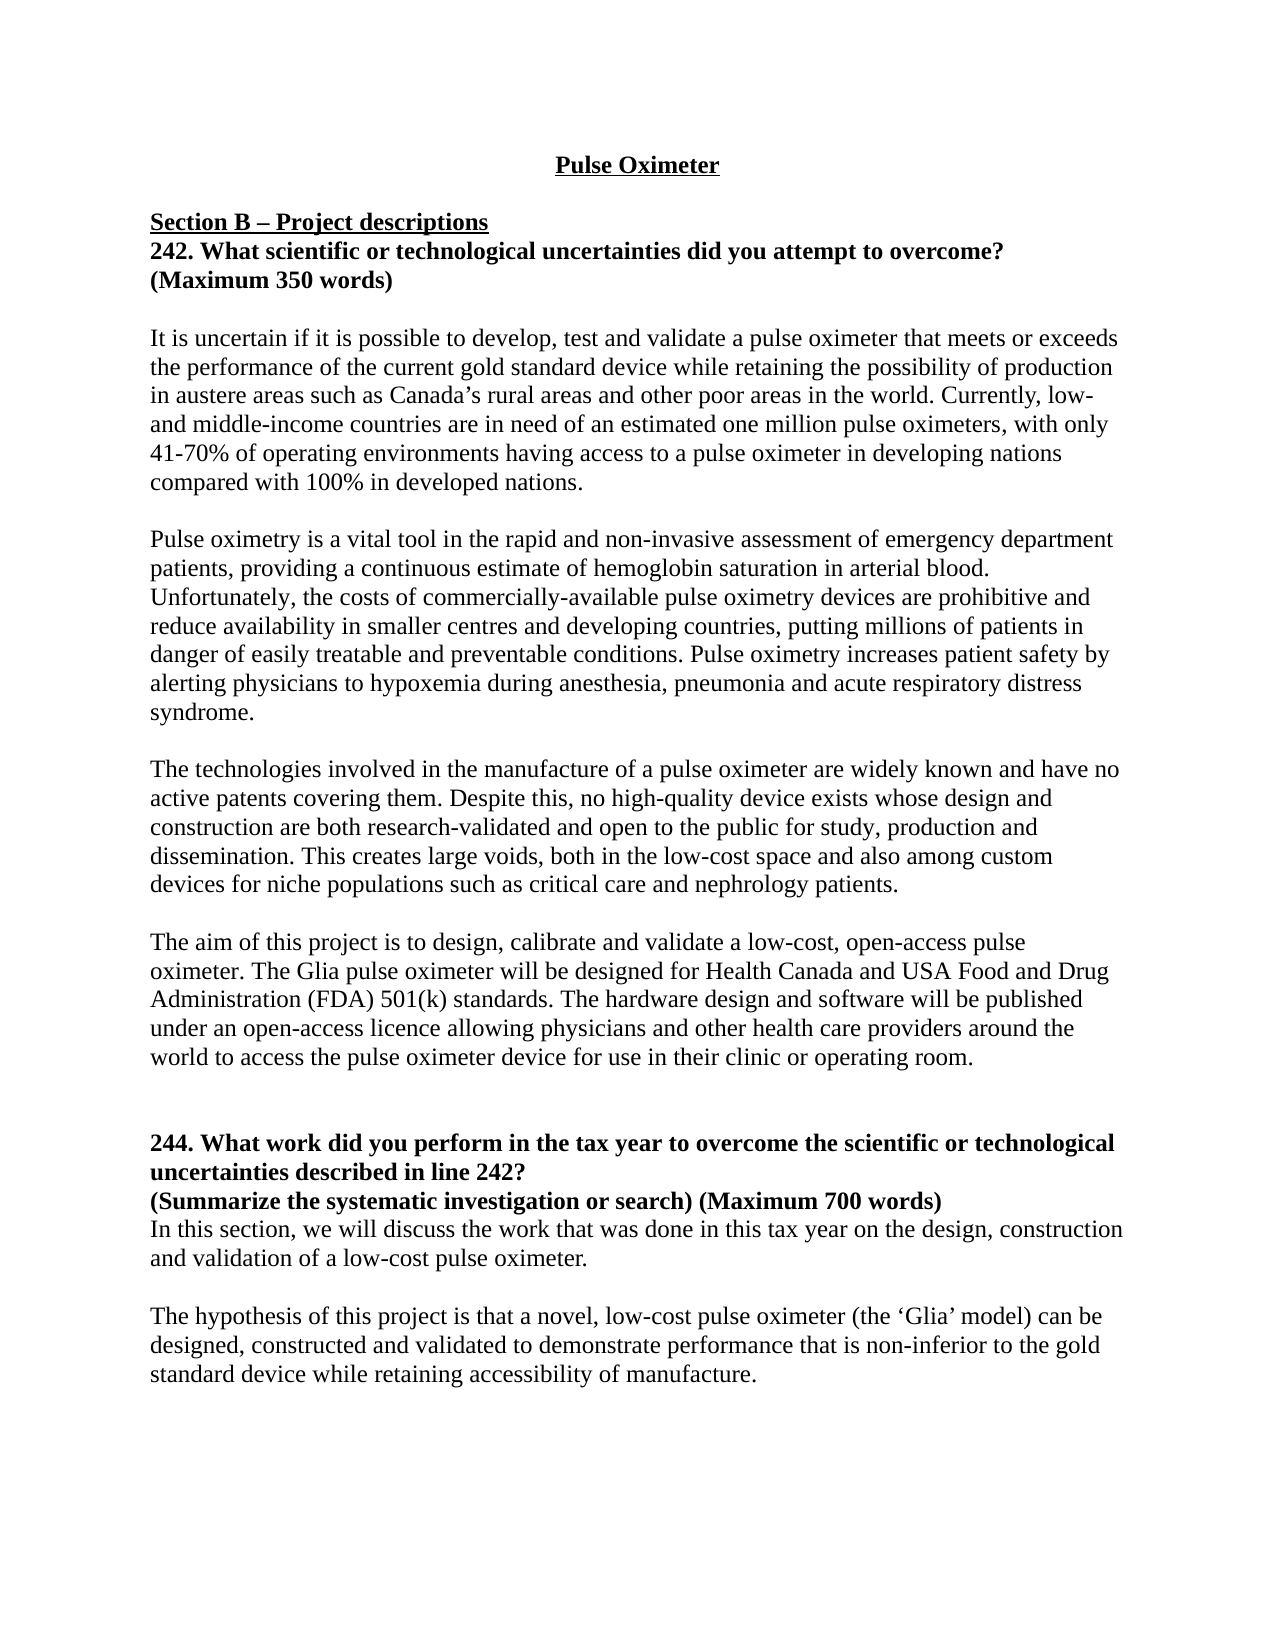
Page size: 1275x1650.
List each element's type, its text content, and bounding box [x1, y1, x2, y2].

text It is uncertain if it is possible to develop, test and validate a pulse oximeter that meets or exceeds the performance of the current gold standard device while retaining the possibility of production in austere areas such as Canada’s rural areas and other poor areas in the world. Currently, low- and middle-income countries are in need of an estimated one million pulse oximeters, with only 41-70% of operating environments having access to a pulse oximeter in developing nations compared with 100% in developed nations. [150, 323, 1125, 495]
text In this section, we will discuss the work that was done in this tax year on the design, construction and validation of a low-cost pulse oximeter. [150, 1214, 1125, 1272]
text The aim of this project is to design, calibrate and validate a low-cost, open-access pulse oximeter. The Glia pulse oximeter will be designed for Health Canada and USA Food and Drug Administration (FDA) 501(k) standards. The hardware design and software will be published under an open-access licence allowing physicians and other health care providers around the world to access the pulse oximeter device for use in their clinic or operating room. [150, 927, 1125, 1071]
text Pulse oximetry is a vital tool in the rapid and non-invasive assessment of emergency department patients, providing a continuous estimate of hemoglobin saturation in arterial blood. Unfortunately, the costs of commercially-available pulse oximetry devices are prohibitive and reduce availability in smaller centres and developing countries, putting millions of patients in danger of easily treatable and preventable conditions. Pulse oximetry increases patient safety by alerting physicians to hypoxemia during anesthesia, pneumonia and acute respiratory distress syndrome. [150, 524, 1125, 726]
text 242. What scientific or technological uncertainties did you attempt to overcome? (Maximum 350 words) [150, 236, 1125, 294]
text Pulse Oximeter [150, 150, 1125, 179]
text (Summarize the systematic investigation or search) (Maximum 700 words) [150, 1186, 1125, 1214]
text The technologies involved in the manufacture of a pulse oximeter are widely known and have no active patents covering them. Despite this, no high-quality device exists whose design and construction are both research-validated and open to the public for study, production and dissemination. This creates large voids, both in the low-cost space and also among custom devices for niche populations such as critical care and nephrology patients. [150, 754, 1125, 898]
text 244. What work did you perform in the tax year to overcome the scientific or technological uncertainties described in line 242? [150, 1128, 1125, 1186]
text Section B – Project descriptions [150, 207, 1125, 236]
text The hypothesis of this project is that a novel, low-cost pulse oximeter (the ‘Glia’ model) can be designed, constructed and validated to demonstrate performance that is non-inferior to the gold standard device while retaining accessibility of manufacture. [150, 1301, 1125, 1387]
